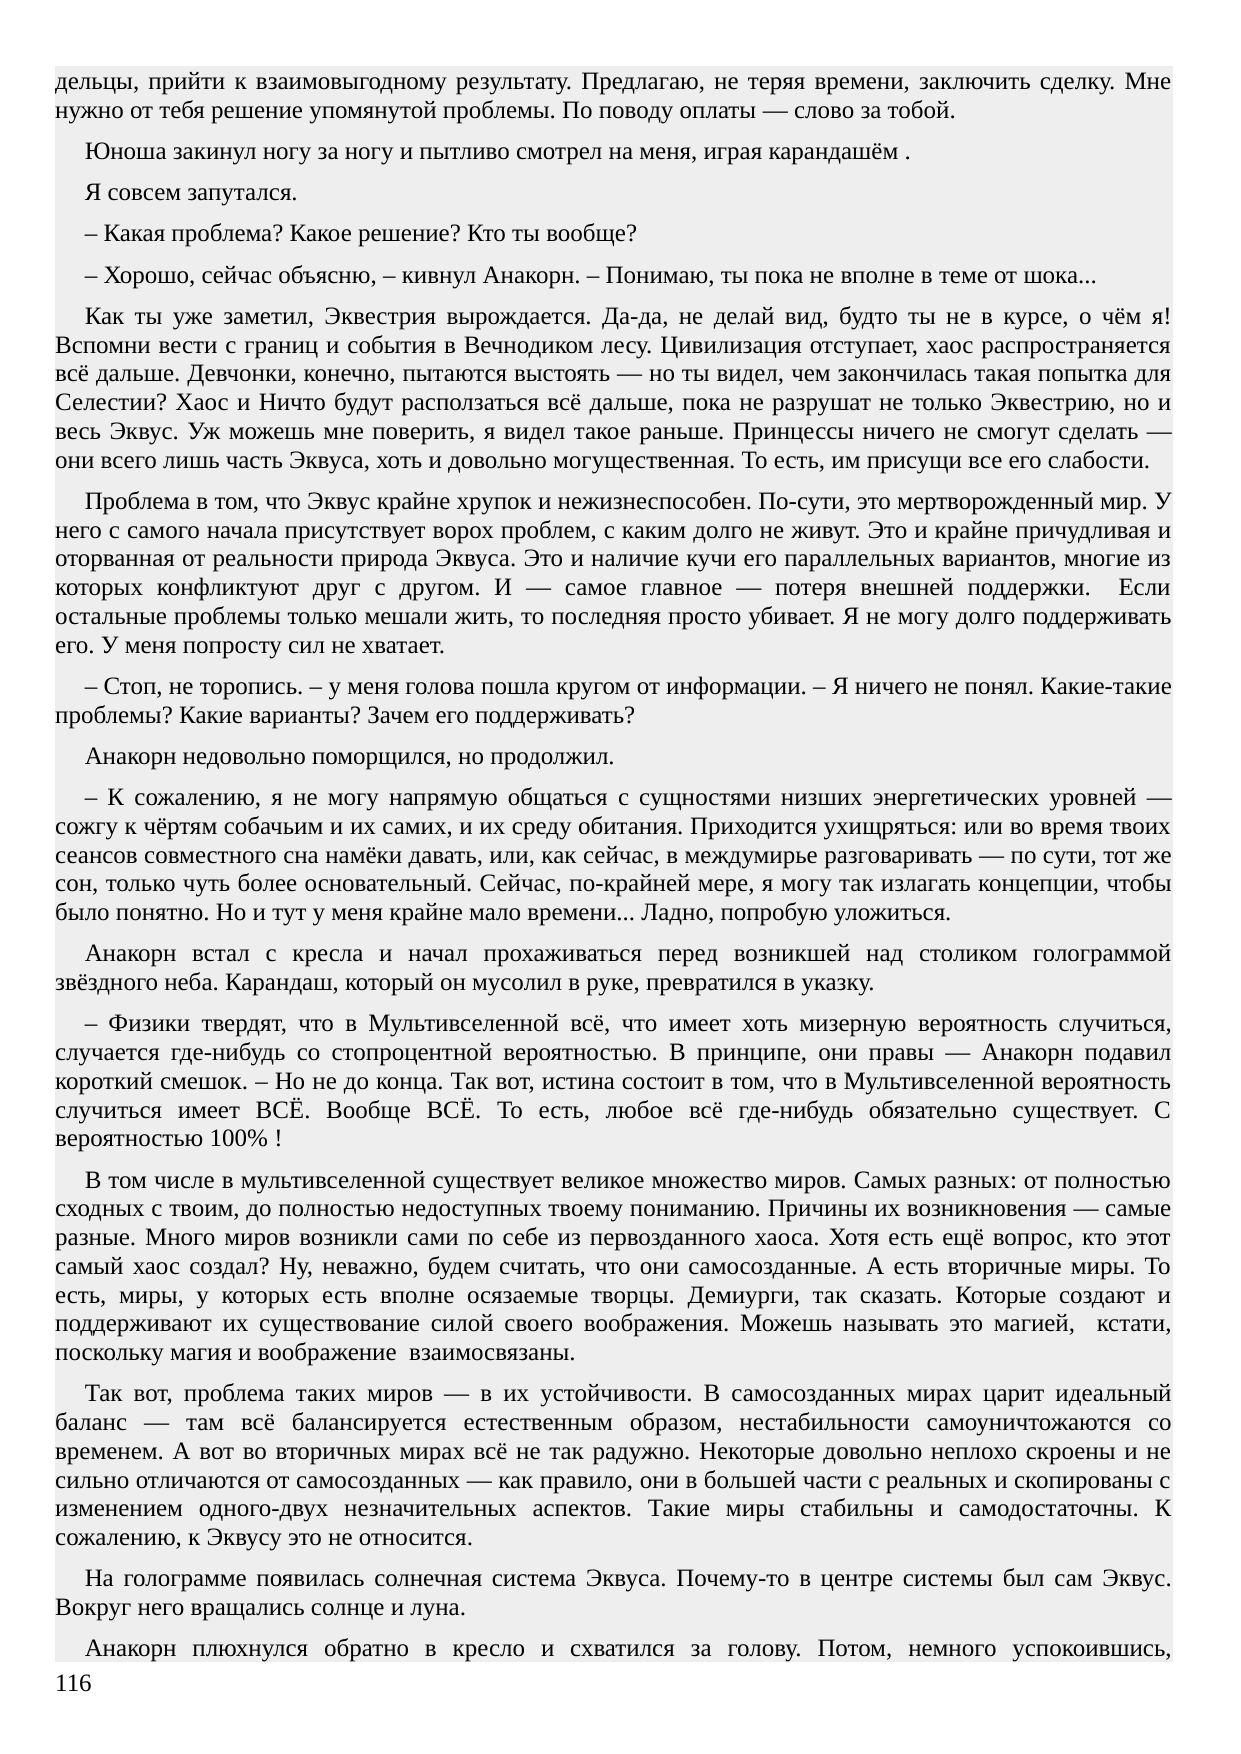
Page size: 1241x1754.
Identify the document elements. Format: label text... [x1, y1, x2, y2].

text Так вот, проблема таких миров — в их устойчивости. В самосозданных мирах царит идеальный баланс — там всё балансируется естественным образом, нестабильности самоуничтожаются со временем. А вот во вторичных мирах всё не так радужно. Некоторые довольно неплохо скроены и не сильно отличаются от самосозданных — как правило, они в большей части с реальных и скопированы с изменением одного-двух незначительных аспектов. Такие миры стабильны и самодостаточны. К сожалению, к Эквусу это не относится. [55, 1378, 1173, 1551]
text Анакорн недовольно поморщился, но продолжил. [55, 741, 1173, 770]
text Проблема в том, что Эквус крайне хрупок и нежизнеспособен. По-сути, это мертворожденный мир. У него с самого начала присутствует ворох проблем, с каким долго не живут. Это и крайне причудливая и оторванная от реальности природа Эквуса. Это и наличие кучи его параллельных вариантов, многие из которых конфликтуют друг с другом. И — самое главное — потеря внешней поддержки. Если остальные проблемы только мешали жить, то последняя просто убивает. Я не могу долго поддерживать его. У меня попросту сил не хватает. [55, 486, 1173, 658]
text – Стоп, не торопись. – у меня голова пошла кругом от информации. – Я ничего не понял. Какие-такие проблемы? Какие варианты? Зачем его поддерживать? [55, 671, 1173, 728]
text Юноша закинул ногу за ногу и пытливо смотрел на меня, играя карандашём . [55, 136, 1173, 165]
text Анакорн плюхнулся обратно в кресло и схватился за голову. Потом, немного успокоившись, [55, 1633, 1173, 1662]
text – К сожалению, я не могу напрямую общаться с сущностями низших энергетических уровней — сожгу к чёртям собачьим и их самих, и их среду обитания. Приходится ухищряться: или во время твоих сеансов совместного сна намёки давать, или, как сейчас, в междумирье разговаривать — по сути, тот же сон, только чуть более основательный. Сейчас, по-крайней мере, я могу так излагать концепции, чтобы было понятно. Но и тут у меня крайне мало времени... Ладно, попробую уложиться. [55, 782, 1173, 926]
text дельцы, прийти к взаимовыгодному результату. Предлагаю, не теряя времени, заключить сделку. Мне нужно от тебя решение упомянутой проблемы. По поводу оплаты — слово за тобой. [55, 66, 1173, 123]
text В том числе в мультивселенной существует великое множество миров. Самых разных: от полностью сходных с твоим, до полностью недоступных твоему пониманию. Причины их возникновения — самые разные. Много миров возникли сами по себе из первозданного хаоса. Хотя есть ещё вопрос, кто этот самый хаос создал? Ну, неважно, будем считать, что они самосозданные. А есть вторичные миры. То есть, миры, у которых есть вполне осязаемые творцы. Демиурги, так сказать. Которые создают и поддерживают их существование силой своего воображения. Можешь называть это магией, кстати, поскольку магия и воображение взаимосвязаны. [55, 1165, 1173, 1366]
text Я совсем запутался. [55, 177, 1173, 206]
text На голограмме появилась солнечная система Эквуса. Почему-то в центре системы был сам Эквус. Вокруг него вращались солнце и луна. [55, 1563, 1173, 1621]
text – Физики твердят, что в Мультивселенной всё, что имеет хоть мизерную вероятность случиться, случается где-нибудь со стопроцентной вероятностью. В принципе, они правы — Анакорн подавил короткий смешок. – Но не до конца. Так вот, истина состоит в том, что в Мультивселенной вероятность случиться имеет ВСЁ. Вообще ВСЁ. То есть, любое всё где-нибудь обязательно существует. С вероятностью 100% ! [55, 1008, 1173, 1152]
text Как ты уже заметил, Эквестрия вырождается. Да-да, не делай вид, будто ты не в курсе, о чём я! Вспомни вести с границ и события в Вечнодиком лесу. Цивилизация отступает, хаос распространяется всё дальше. Девчонки, конечно, пытаются выстоять — но ты видел, чем закончилась такая попытка для Селестии? Хаос и Ничто будут расползаться всё дальше, пока не разрушат не только Эквестрию, но и весь Эквус. Уж можешь мне поверить, я видел такое раньше. Принцессы ничего не смогут сделать — они всего лишь часть Эквуса, хоть и довольно могущественная. То есть, им присущи все его слабости. [55, 301, 1173, 473]
text Анакорн встал с кресла и начал прохаживаться перед возникшей над столиком голограммой звёздного неба. Карандаш, который он мусолил в руке, превратился в указку. [55, 938, 1173, 996]
text – Какая проблема? Какое решение? Кто ты вообще? [55, 218, 1173, 247]
text – Хорошо, сейчас объясню, – кивнул Анакорн. – Понимаю, ты пока не вполне в теме от шока... [55, 260, 1173, 288]
